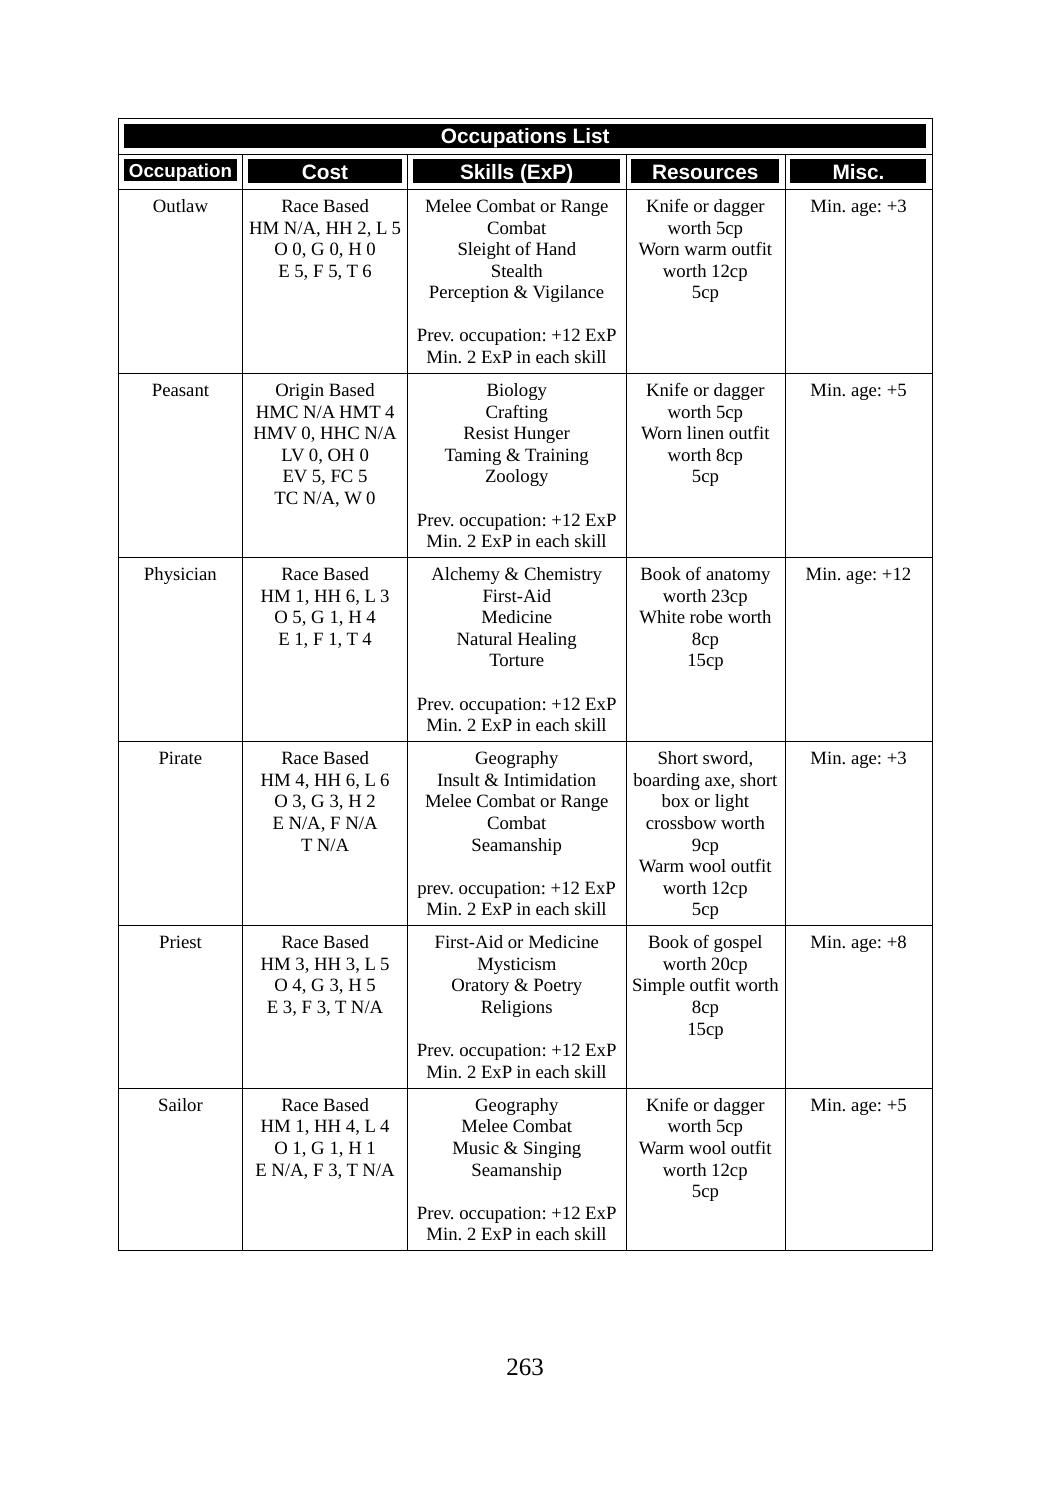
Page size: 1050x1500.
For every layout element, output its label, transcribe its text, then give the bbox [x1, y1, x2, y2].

table_cell Origin Based HMC N/A HMT 4 HMV 0, HHC N/A LV 0, OH 0 EV 5, FC 5 TC N/A, W 0 [243, 374, 407, 557]
table_cell Outlaw [119, 190, 242, 373]
table_cell Peasant [119, 374, 242, 557]
table_cell Physician [119, 558, 242, 741]
table_cell Min. age: +3 [786, 742, 932, 925]
table_cell Cost [243, 155, 407, 189]
table_cell Book of gospel worth 20cp Simple outfit worth 8cp 15cp [627, 926, 785, 1088]
table_cell Short sword, boarding axe, short box or light crossbow worth 9cp Warm wool outfit worth 12cp 5cp [627, 742, 785, 925]
table_cell Race Based HM 1, HH 4, L 4 O 1, G 1, H 1 E N/A, F 3, T N/A [243, 1089, 407, 1250]
table_cell Priest [119, 926, 242, 1088]
table_cell Race Based HM 1, HH 6, L 3 O 5, G 1, H 4 E 1, F 1, T 4 [243, 558, 407, 741]
table_cell Min. age: +5 [786, 374, 932, 557]
table_cell First-Aid or Medicine Mysticism Oratory & Poetry Religions Prev. occupation: +12 ExP Min. 2 ExP in each skill [408, 926, 626, 1088]
table_cell Biology Crafting Resist Hunger Taming & Training Zoology Prev. occupation: +12 ExP Min. 2 ExP in each skill [408, 374, 626, 557]
table_cell Race Based HM 4, HH 6, L 6 O 3, G 3, H 2 E N/A, F N/A T N/A [243, 742, 407, 925]
table_cell Race Based HM 3, HH 3, L 5 O 4, G 3, H 5 E 3, F 3, T N/A [243, 926, 407, 1088]
table_cell Knife or dagger worth 5cp Worn warm outfit worth 12cp 5cp [627, 190, 785, 373]
table_header Occupations List [119, 119, 932, 154]
table_cell Misc. [786, 155, 932, 189]
table_cell Occupation [119, 155, 242, 189]
table_cell Knife or dagger worth 5cp Worn linen outfit worth 8cp 5cp [627, 374, 785, 557]
table_cell Melee Combat or Range Combat Sleight of Hand Stealth Perception & Vigilance Prev. occupation: +12 ExP Min. 2 ExP in each skill [408, 190, 626, 373]
table_cell Min. age: +5 [786, 1089, 932, 1250]
table_cell Geography Insult & Intimidation Melee Combat or Range Combat Seamanship prev. occupation: +12 ExP Min. 2 ExP in each skill [408, 742, 626, 925]
table_cell Min. age: +3 [786, 190, 932, 373]
table_cell Min. age: +8 [786, 926, 932, 1088]
table_cell Book of anatomy worth 23cp White robe worth 8cp 15cp [627, 558, 785, 741]
table_cell Min. age: +12 [786, 558, 932, 741]
table_cell Alchemy & Chemistry First-Aid Medicine Natural Healing Torture Prev. occupation: +12 ExP Min. 2 ExP in each skill [408, 558, 626, 741]
table_cell Skills (ExP) [408, 155, 626, 189]
table_cell Sailor [119, 1089, 242, 1250]
table_cell Knife or dagger worth 5cp Warm wool outfit worth 12cp 5cp [627, 1089, 785, 1250]
table_cell Geography Melee Combat Music & Singing Seamanship Prev. occupation: +12 ExP Min. 2 ExP in each skill [408, 1089, 626, 1250]
table_cell Pirate [119, 742, 242, 925]
table_cell Resources [627, 155, 785, 189]
table_cell Race Based HM N/A, HH 2, L 5 O 0, G 0, H 0 E 5, F 5, T 6 [243, 190, 407, 373]
